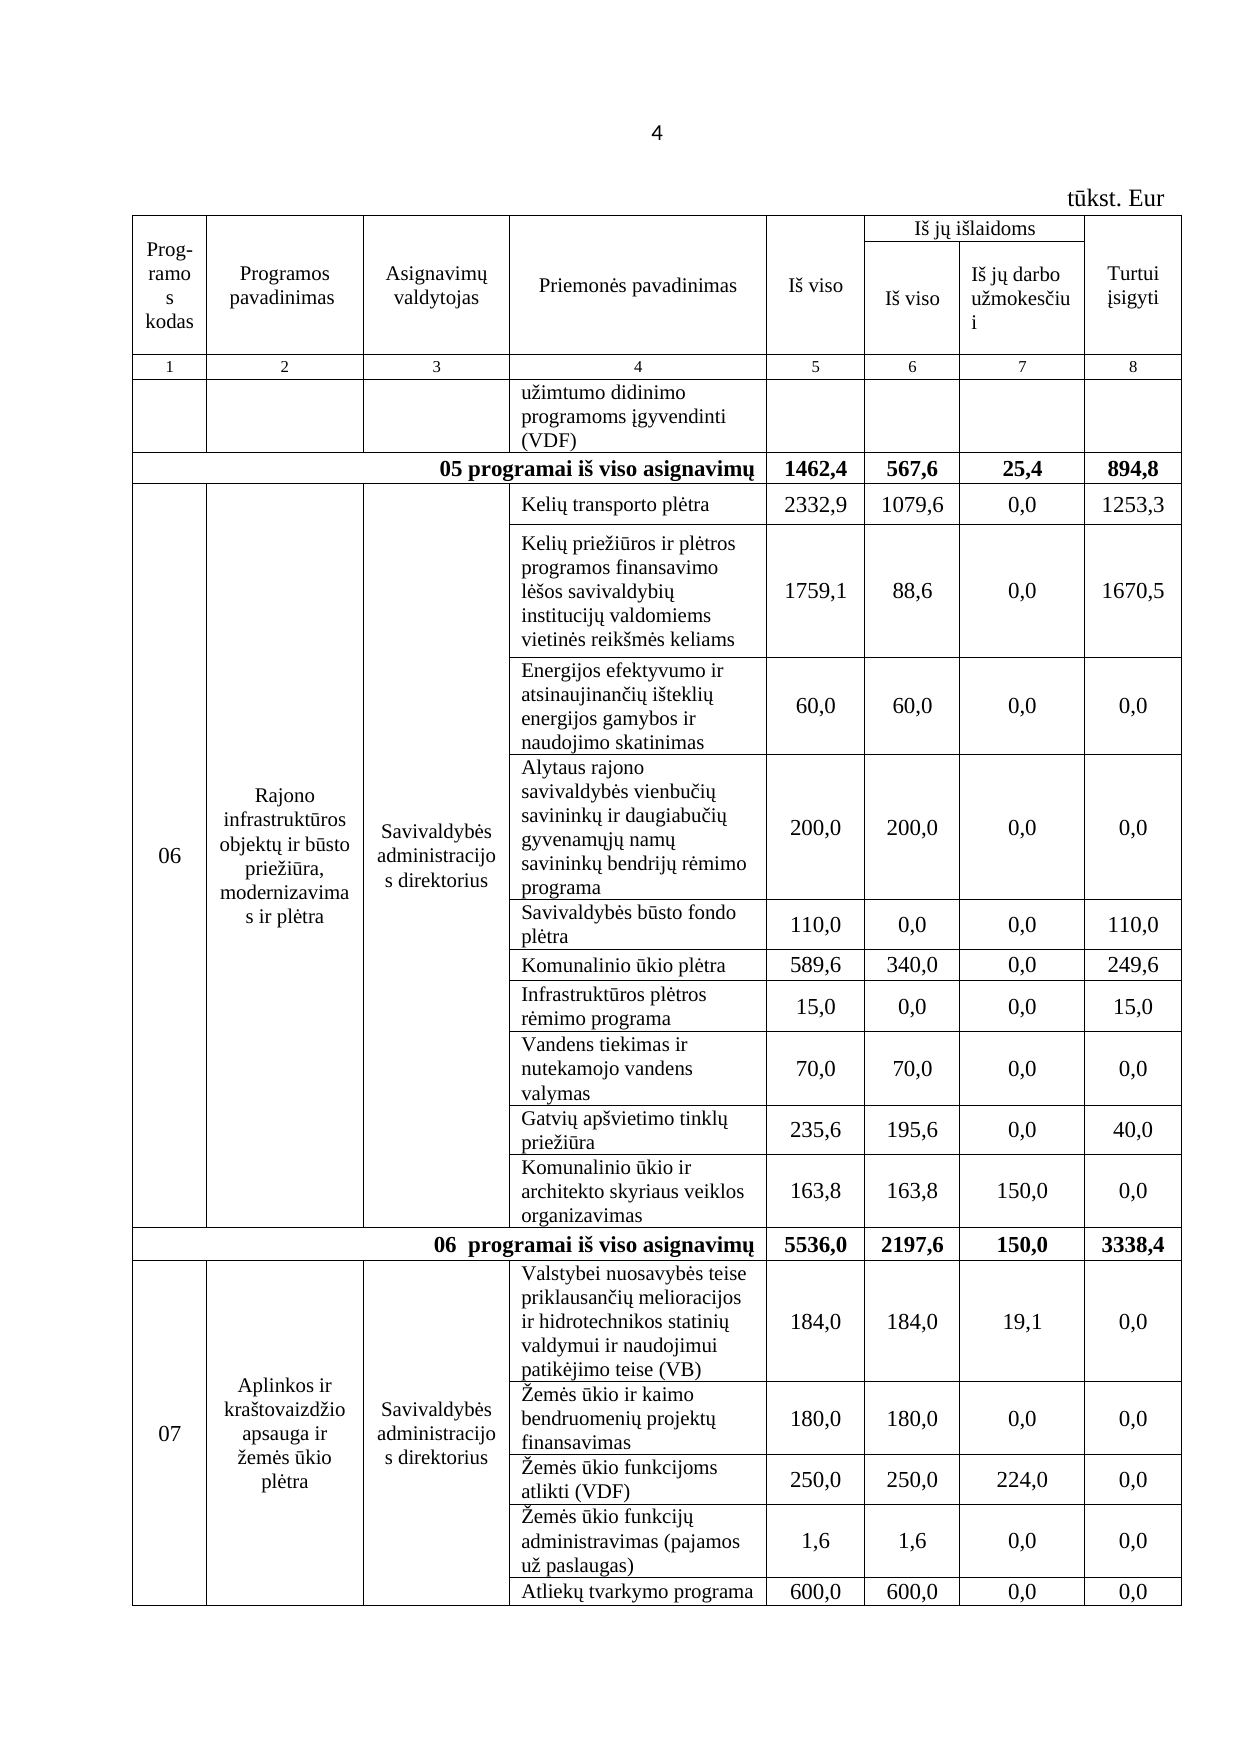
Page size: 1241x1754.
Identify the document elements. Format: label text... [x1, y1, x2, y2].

table_cell 1079,6 [865, 484, 959, 524]
table_cell 60,0 [865, 658, 959, 754]
table_cell 07 [133, 1261, 206, 1605]
table_cell [207, 380, 363, 452]
table_cell 110,0 [1085, 900, 1181, 948]
table_cell Valstybei nuosavybės teise priklausančių melioracijos ir hidrotechnikos statinių valdymui ir naudojimui patikėjimo teise (VB) [510, 1261, 766, 1381]
table_cell 163,8 [767, 1155, 864, 1227]
table_cell 15,0 [1085, 981, 1181, 1031]
table_cell Energijos efektyvumo ir atsinaujinančių išteklių energijos gamybos ir naudojimo skatinimas [510, 658, 766, 754]
table_cell 8 [1085, 355, 1181, 379]
table_cell 0,0 [1085, 755, 1181, 899]
table_cell 2 [207, 355, 363, 379]
table_cell 0,0 [1085, 1261, 1181, 1381]
table_cell 0,0 [1085, 1382, 1181, 1454]
table_cell 5 [767, 355, 864, 379]
table_cell 5536,0 [767, 1228, 864, 1260]
table_cell 150,0 [960, 1155, 1084, 1227]
table_cell 2197,6 [865, 1228, 959, 1260]
table_header [206, 180, 363, 214]
table_cell [865, 380, 959, 452]
table_cell 06 programai iš viso asignavimų [133, 1228, 766, 1260]
table_cell 0,0 [1085, 1505, 1181, 1577]
table_cell 200,0 [767, 755, 864, 899]
table_cell 0,0 [1085, 1032, 1181, 1104]
table_header [363, 180, 510, 214]
table_cell Turtui įsigyti [1085, 216, 1181, 354]
table_cell 200,0 [865, 755, 959, 899]
table_cell 1462,4 [767, 453, 864, 483]
table_cell Komunalinio ūkio ir architekto skyriaus veiklos organizavimas [510, 1155, 766, 1227]
table_header [865, 180, 960, 214]
table_cell Žemės ūkio funkcijoms atlikti (VDF) [510, 1455, 766, 1503]
table_cell 0,0 [960, 1382, 1084, 1454]
table_cell Prog-ramos kodas [133, 216, 206, 354]
table_cell 0,0 [960, 658, 1084, 754]
table_cell 60,0 [767, 658, 864, 754]
table_cell 6 [865, 355, 959, 379]
table_cell 3 [364, 355, 509, 379]
table_cell 0,0 [1085, 1155, 1181, 1227]
table_cell 600,0 [865, 1578, 959, 1605]
table_cell Kelių priežiūros ir plėtros programos finansavimo lėšos savivaldybių institucijų valdomiems vietinės reikšmės keliams [510, 525, 766, 657]
table_cell 0,0 [1085, 1455, 1181, 1503]
table_cell 340,0 [865, 950, 959, 980]
table_cell Atliekų tvarkymo programa [510, 1578, 766, 1605]
table_cell 184,0 [767, 1261, 864, 1381]
table_header [510, 180, 766, 214]
table_cell 1253,3 [1085, 484, 1181, 524]
table_cell Savivaldybės administracijos direktorius [364, 484, 509, 1227]
table_cell Alytaus rajono savivaldybės vienbučių savininkų ir daugiabučių gyvenamųjų namų savininkų bendrijų rėmimo programa [510, 755, 766, 899]
table_cell 1,6 [865, 1505, 959, 1577]
table_cell 0,0 [960, 484, 1084, 524]
table_cell Vandens tiekimas ir nutekamojo vandens valymas [510, 1032, 766, 1104]
table_cell 0,0 [960, 950, 1084, 980]
table_cell 0,0 [960, 525, 1084, 657]
table_cell Iš jų išlaidoms [865, 216, 1084, 241]
table_cell 0,0 [865, 981, 959, 1031]
table_cell 600,0 [767, 1578, 864, 1605]
table_cell 7 [960, 355, 1084, 379]
table_cell Gatvių apšvietimo tinklų priežiūra [510, 1106, 766, 1154]
table_header [133, 180, 206, 214]
table_cell 1,6 [767, 1505, 864, 1577]
table_cell 250,0 [767, 1455, 864, 1503]
table_cell Savivaldybės būsto fondo plėtra [510, 900, 766, 948]
table_cell Savivaldybės administracijos direktorius [364, 1261, 509, 1605]
table_cell 05 programai iš viso asignavimų [133, 453, 766, 483]
table_cell Kelių transporto plėtra [510, 484, 766, 524]
table_cell Aplinkos ir kraštovaizdžio apsauga ir žemės ūkio plėtra [207, 1261, 363, 1605]
table_cell 250,0 [865, 1455, 959, 1503]
table_cell Priemonės pavadinimas [510, 216, 766, 354]
table_cell 567,6 [865, 453, 959, 483]
table_cell 2332,9 [767, 484, 864, 524]
table_cell [960, 380, 1084, 452]
table_cell 06 [133, 484, 206, 1227]
table_cell 40,0 [1085, 1106, 1181, 1154]
table_cell 0,0 [1085, 658, 1181, 754]
table_cell 70,0 [865, 1032, 959, 1104]
table_cell 0,0 [960, 1505, 1084, 1577]
table_cell [364, 380, 509, 452]
table_cell Programos pavadinimas [207, 216, 363, 354]
table_cell [767, 380, 864, 452]
table_cell Komunalinio ūkio plėtra [510, 950, 766, 980]
table_cell 19,1 [960, 1261, 1084, 1381]
table_cell 0,0 [960, 981, 1084, 1031]
table_cell 1670,5 [1085, 525, 1181, 657]
table_cell Iš jų darbo užmokesčiui [960, 242, 1084, 354]
table_cell 249,6 [1085, 950, 1181, 980]
table_cell 0,0 [960, 1032, 1084, 1104]
table_header tūkst. Eur [960, 180, 1181, 214]
table_cell 180,0 [767, 1382, 864, 1454]
table_cell 110,0 [767, 900, 864, 948]
table_cell 15,0 [767, 981, 864, 1031]
table_cell 4 [510, 355, 766, 379]
table_cell 88,6 [865, 525, 959, 657]
table_cell 894,8 [1085, 453, 1181, 483]
table_cell 150,0 [960, 1228, 1084, 1260]
table_cell 1759,1 [767, 525, 864, 657]
table_cell 235,6 [767, 1106, 864, 1154]
table_cell 224,0 [960, 1455, 1084, 1503]
table_cell [1085, 380, 1181, 452]
table_cell Asignavimų valdytojas [364, 216, 509, 354]
table_cell Žemės ūkio ir kaimo bendruomenių projektų finansavimas [510, 1382, 766, 1454]
table_cell 3338,4 [1085, 1228, 1181, 1260]
table_cell 0,0 [960, 1578, 1084, 1605]
table_header [766, 180, 865, 214]
table_cell 163,8 [865, 1155, 959, 1227]
table_cell [133, 380, 206, 452]
table_cell 70,0 [767, 1032, 864, 1104]
table_cell Iš viso [767, 216, 864, 354]
table_cell Infrastruktūros plėtros rėmimo programa [510, 981, 766, 1031]
table_cell Iš viso [865, 242, 959, 354]
table_cell 0,0 [865, 900, 959, 948]
table_cell 1 [133, 355, 206, 379]
table_cell 0,0 [960, 755, 1084, 899]
table_cell 0,0 [1085, 1578, 1181, 1605]
table_cell 0,0 [960, 900, 1084, 948]
table_cell užimtumo didinimo programoms įgyvendinti (VDF) [510, 380, 766, 452]
table_cell 195,6 [865, 1106, 959, 1154]
table_cell Rajono infrastruktūros objektų ir būsto priežiūra, modernizavimas ir plėtra [207, 484, 363, 1227]
table_cell 25,4 [960, 453, 1084, 483]
table_cell 0,0 [960, 1106, 1084, 1154]
table_cell 180,0 [865, 1382, 959, 1454]
table_cell Žemės ūkio funkcijų administravimas (pajamos už paslaugas) [510, 1505, 766, 1577]
table_cell 589,6 [767, 950, 864, 980]
table_cell 184,0 [865, 1261, 959, 1381]
